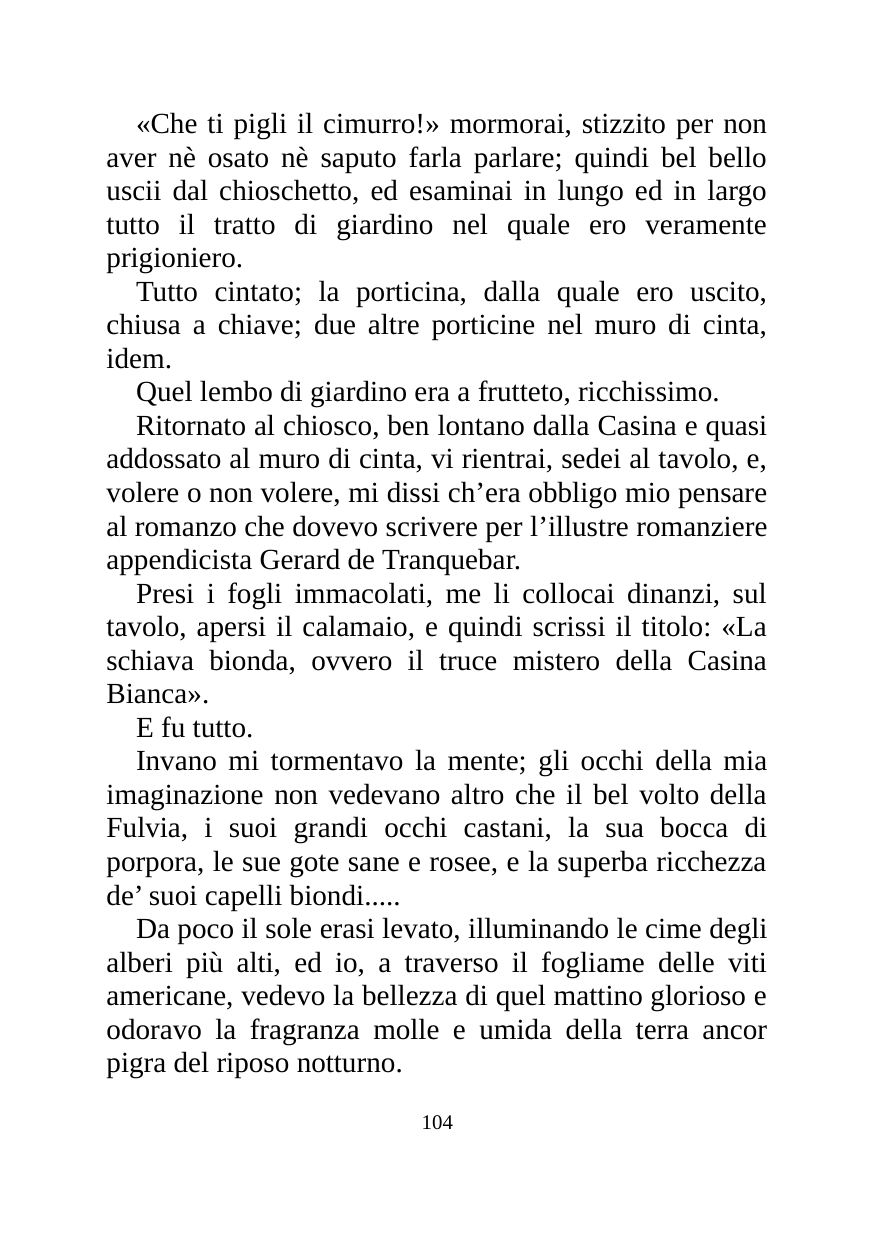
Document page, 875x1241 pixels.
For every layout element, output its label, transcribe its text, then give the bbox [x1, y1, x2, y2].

text E fu tutto. [106, 710, 768, 743]
text Invano mi tormentavo la mente; gli occhi della mia imaginazione non vedevano altro che il bel volto della Fulvia, i suoi grandi occhi castani, la sua bocca di porpora, le sue gote sane e rosee, e la superba ricchezza de’ suoi capelli biondi..... [106, 743, 768, 911]
text Ritornato al chiosco, ben lontano dalla Casina e quasi addossato al muro di cinta, vi rientrai, sedei al tavolo, e, volere o non volere, mi dissi ch’era obbligo mio pensare al romanzo che dovevo scrivere per l’illustre romanziere appendicista Gerard de Tranquebar. [106, 408, 768, 576]
text Da poco il sole erasi levato, illuminando le cime degli alberi più alti, ed io, a traverso il fogliame delle viti americane, vedevo la bellezza di quel mattino glorioso e odoravo la fragranza molle e umida della terra ancor pigra del riposo notturno. [106, 911, 768, 1079]
text «Che ti pigli il cimurro!» mormorai, stizzito per non aver nè osato nè saputo farla parlare; quindi bel bello uscii dal chioschetto, ed esaminai in lungo ed in largo tutto il tratto di giardino nel quale ero veramente prigioniero. [106, 106, 768, 274]
text Tutto cintato; la porticina, dalla quale ero uscito, chiusa a chiave; due altre porticine nel muro di cinta, idem. [106, 274, 768, 374]
text Presi i fogli immacolati, me li collocai dinanzi, sul tavolo, apersi il calamaio, e quindi scrissi il titolo: «La schiava bionda, ovvero il truce mistero della Casina Bianca». [106, 576, 768, 710]
text Quel lembo di giardino era a frutteto, ricchissimo. [106, 374, 768, 408]
